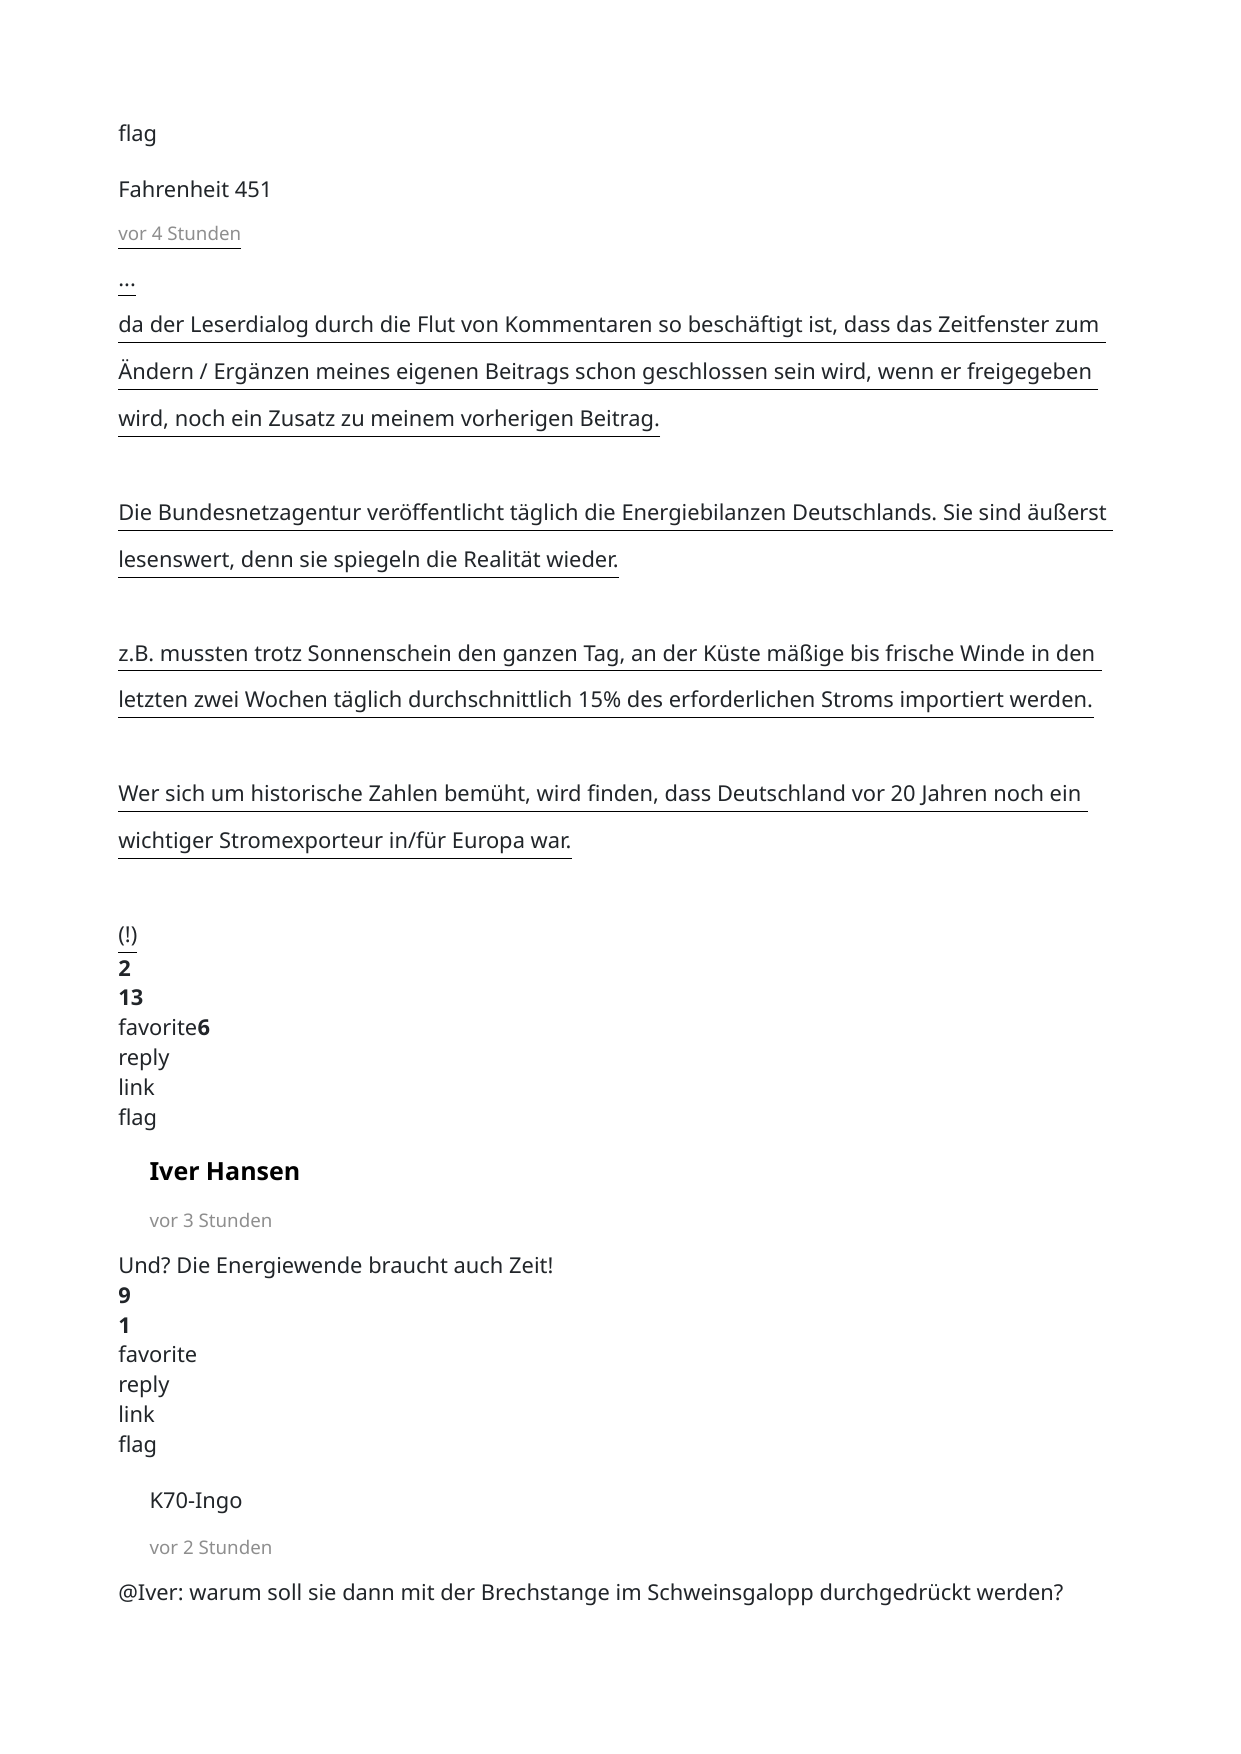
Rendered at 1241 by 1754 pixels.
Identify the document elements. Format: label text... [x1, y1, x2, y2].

text vor 4 Stunden [118, 220, 1122, 249]
text Iver Hansen [149, 1147, 1114, 1188]
text 13 [118, 982, 1122, 1012]
text vor 3 Stunden [149, 1203, 1122, 1233]
text favorite6 [118, 1012, 1122, 1042]
text flag [118, 1102, 1122, 1131]
text favorite [118, 1339, 1122, 1369]
text ... da der Leserdialog durch die Flut von Kommentaren so beschäftigt ist, dass das Zeitfenster zum Ändern / Ergänzen meines eigenen Beitrags schon geschlossen sein wird, wenn er freigegeben wird, noch ein Zusatz zu meinem vorherigen Beitrag. Die Bundesnetzagentur veröffentlicht täglich die Energiebilanzen Deutschlands. Sie sind äußerst lesenswert, denn sie spiegeln die Realität wieder. z.B. mussten trotz Sonnenschein den ganzen Tag, an der Küste mäßige bis frische Winde in den letzten zwei Wochen täglich durchschnittlich 15% des erforderlichen Stroms importiert werden. Wer sich um historische Zahlen bemüht, wird finden, dass Deutschland vor 20 Jahren noch ein wichtiger Stromexporteur in/für Europa war. (!) [118, 249, 1122, 953]
text link [118, 1399, 1122, 1429]
text 1 [118, 1309, 1122, 1339]
text flag [118, 118, 1122, 148]
text flag [118, 1429, 1122, 1458]
text reply [118, 1369, 1122, 1399]
text @Iver: warum soll sie dann mit der Brechstange im Schweinsgalopp durchgedrückt werden? [118, 1560, 1122, 1607]
text K70-Ingo [149, 1474, 1114, 1515]
text link [118, 1072, 1122, 1102]
text Und? Die Energiewende braucht auch Zeit! [118, 1233, 1122, 1280]
text reply [118, 1042, 1122, 1072]
text 2 [118, 953, 1122, 982]
text 9 [118, 1280, 1122, 1309]
text vor 2 Stunden [149, 1530, 1122, 1560]
text Fahrenheit 451 [118, 163, 1114, 204]
